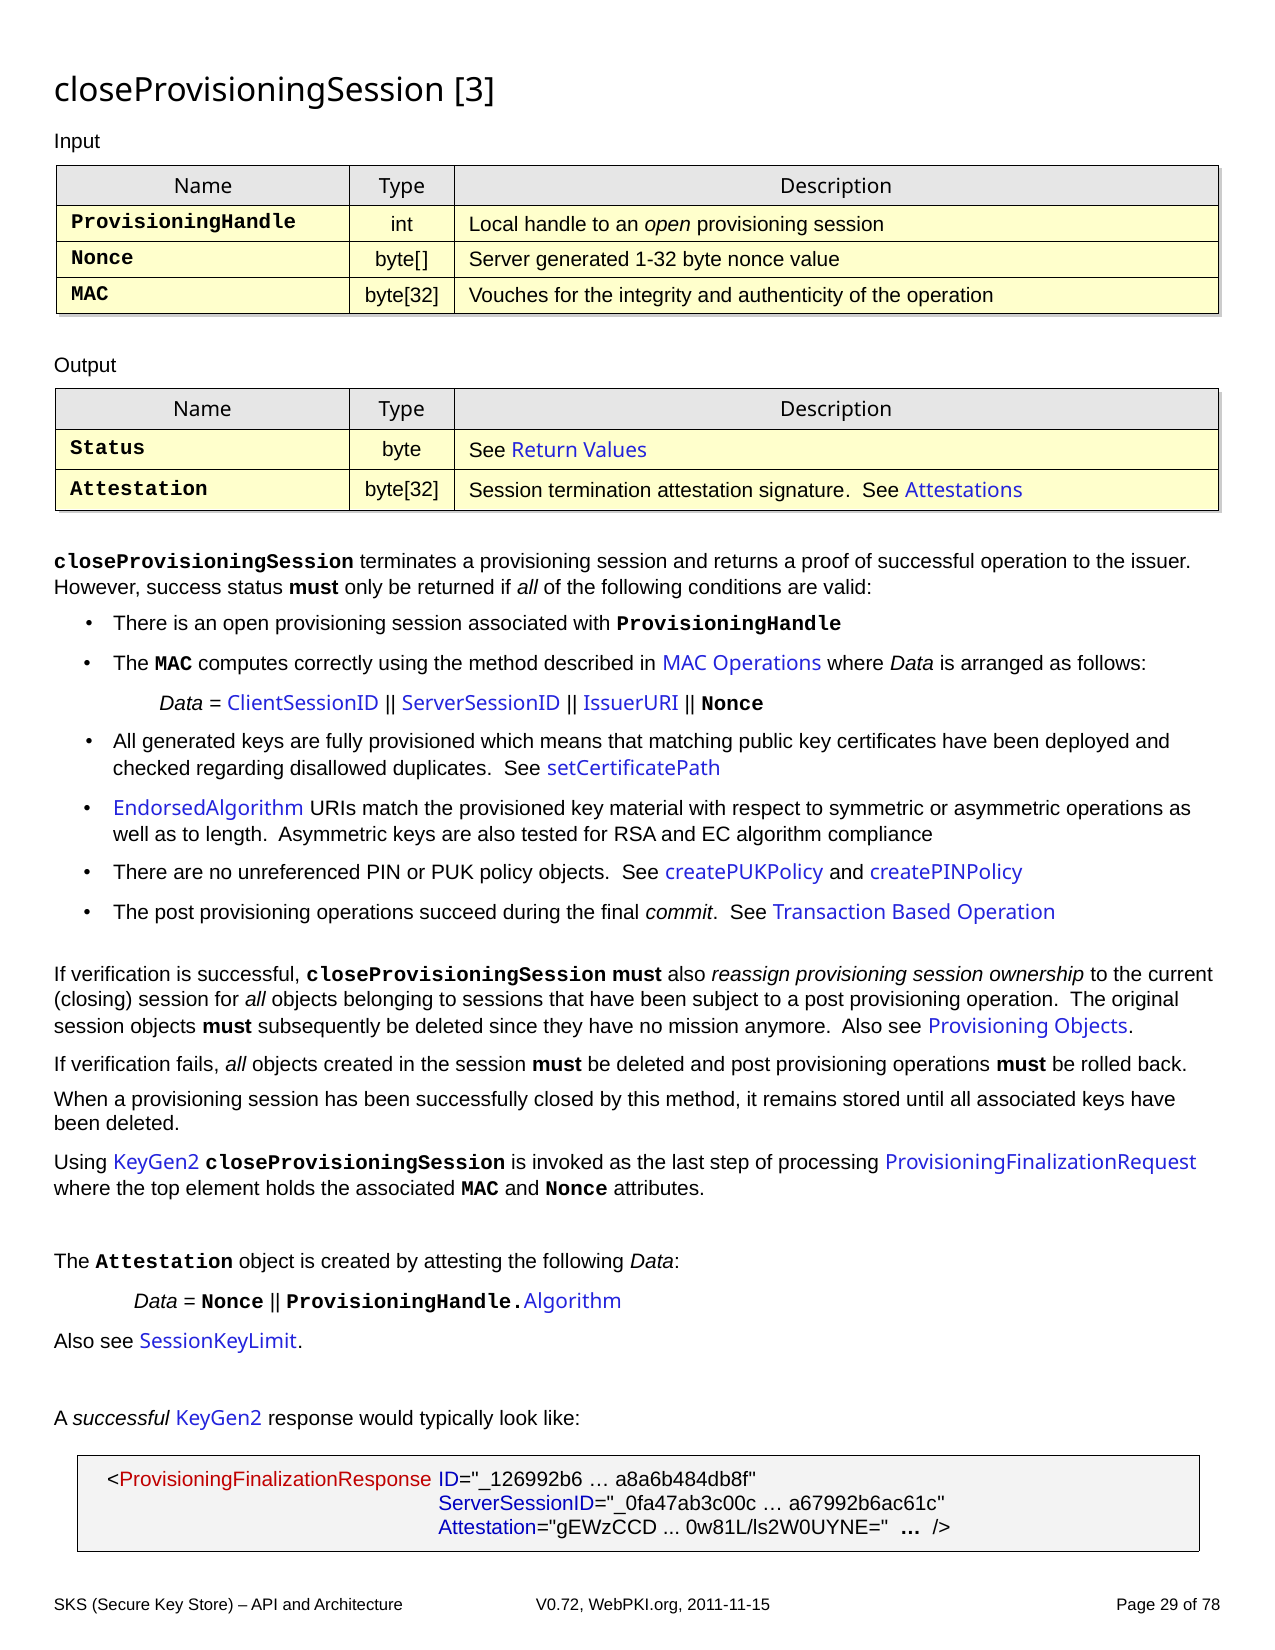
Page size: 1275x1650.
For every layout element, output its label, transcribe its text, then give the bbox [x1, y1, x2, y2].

table_cell byte[ ] [350, 242, 454, 277]
table_cell Nonce [57, 242, 349, 277]
table_header Type [350, 389, 454, 429]
table_header Name [57, 166, 349, 205]
table_header Description [455, 389, 1218, 429]
table_cell byte⁮[32] [350, 278, 454, 313]
table_header Name [56, 389, 349, 429]
list EndorsedAlgorithm URIs match the provisioned key material with respect to symmetric or asymmetric operations as well as to length. Asymmetric keys are also tested for RSA and EC algorithm compliance [83, 793, 1221, 845]
table_header Type [350, 166, 454, 205]
list There are no unreferenced PIN or PUK policy objects. See createPUKPolicy and createPINPolicy [83, 857, 1221, 886]
list Data = ClientSessionID || ServerSessionID || IssuerURI || Nonce [83, 688, 1221, 717]
table_cell Session termination attestation signature. See Attestations [455, 470, 1218, 509]
text When a provisioning session has been successfully closed by this method, it remains stored until all associated keys have been deleted. [54, 1087, 1221, 1135]
text closeProvisioningSession terminates a provisioning session and returns a proof of successful operation to the issuer. However, success status must only be returned if all of the following conditions are valid: [54, 549, 1221, 599]
text Input [54, 129, 1221, 153]
table_cell Status [56, 430, 349, 469]
text Data = Nonce || ProvisioningHandle.Algorithm [54, 1286, 1221, 1315]
table_cell byte[32] [350, 470, 454, 509]
table_header <ProvisioningFinalizationResponse ID="_126992b6 … a8a6b484db8f" ServerSessionID="_0fa47ab3c00c … a67992b6ac61c" Attestation="gEWzCCD ... 0w81L/ls2W0UYNE=" … /> [78, 1456, 1199, 1551]
table_cell Attestation [56, 470, 349, 509]
table_header Description [455, 166, 1218, 205]
text If verification is successful, closeProvisioningSession must also reassign provisioning session ownership to the current (closing) session for all objects belonging to sessions that have been subject to a post provisioning operation. The original session objects must subsequently be deleted since they have no mission anymore. Also see Provisioning Objects. [54, 961, 1221, 1040]
text Using KeyGen2 closeProvisioningSession is invoked as the last step of processing ProvisioningFinalizationRequest where the top element holds the associated MAC and Nonce attributes. [54, 1147, 1221, 1201]
text If verification fails, all objects created in the session must be deleted and post provisioning operations must be rolled back. [54, 1051, 1221, 1075]
table_cell Local handle to an open provisioning session [455, 206, 1218, 241]
table_cell byte [350, 430, 454, 469]
table_cell Vouches for the integrity and authenticity of the operation [455, 278, 1218, 313]
list The MAC computes correctly using the method described in MAC Operations where Data is arranged as follows: [83, 648, 1221, 677]
text Also see SessionKeyLimit. [54, 1327, 1221, 1355]
text The Attestation object is created by attesting the following Data: [54, 1249, 1221, 1274]
table_cell Server generated 1-32 byte nonce value [455, 242, 1218, 277]
text Output [54, 352, 1221, 376]
table_cell int [350, 206, 454, 241]
table_cell See Return Values [455, 430, 1218, 469]
list The post provisioning operations succeed during the final commit. See Transaction Based Operation [83, 897, 1221, 926]
list All generated keys are fully provisioned which means that matching public key certificates have been deployed and checked regarding disallowed duplicates. See setCertificatePath [85, 729, 1221, 781]
table_cell MAC [57, 278, 349, 313]
text A successful KeyGen2 response would typically look like: [54, 1403, 1221, 1431]
list There is an open provisioning session associated with ProvisioningHandle [85, 610, 1221, 636]
table_cell ProvisioningHandle [57, 206, 349, 241]
subtitle closeProvisioningSession [3] [54, 66, 1221, 111]
